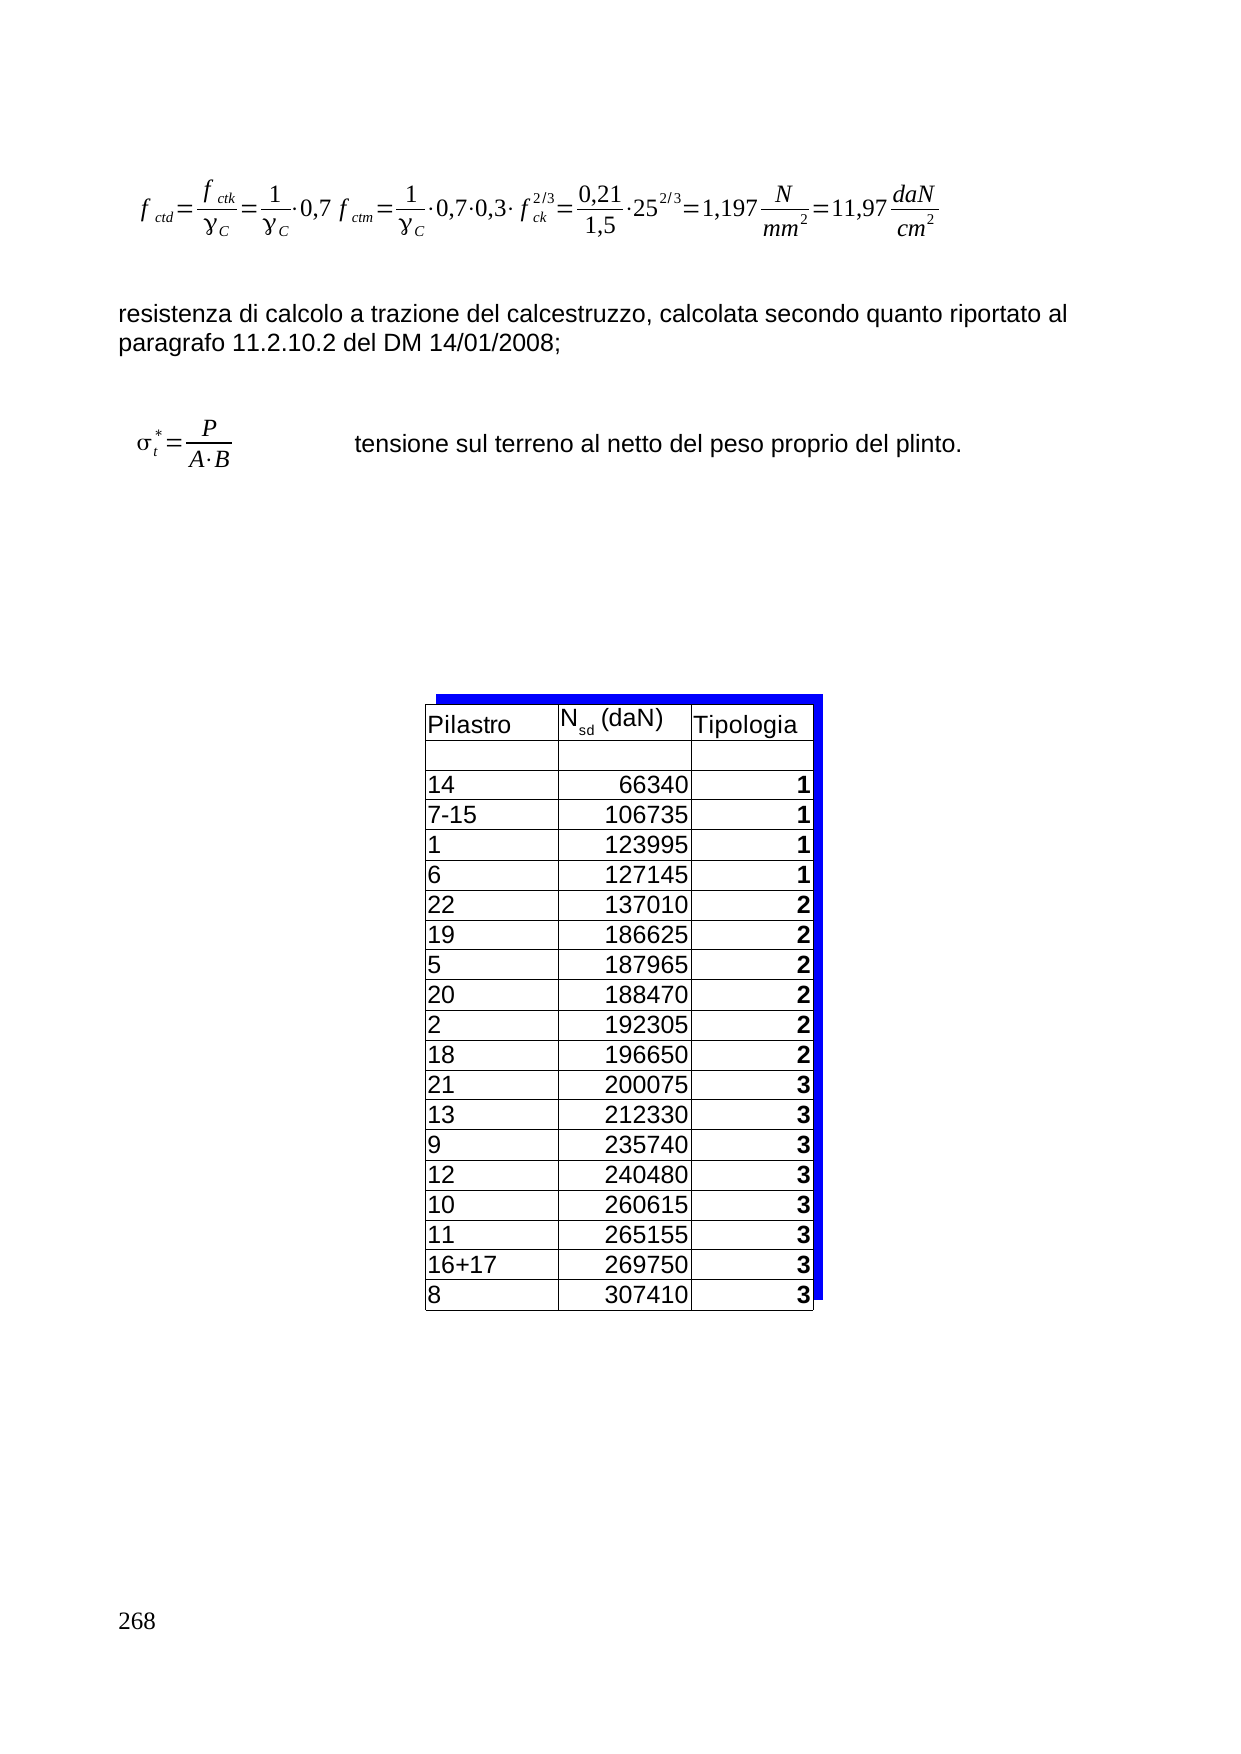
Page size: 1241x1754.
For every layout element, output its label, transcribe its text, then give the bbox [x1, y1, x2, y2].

text resistenza di calcolo a trazione del calcestruzzo, calcolata secondo quanto riportato al paragrafo 11.2.10.2 del DM 14/01/2008; [118, 299, 1093, 357]
text tensione sul terreno al netto del peso proprio del plinto. [118, 414, 1093, 473]
